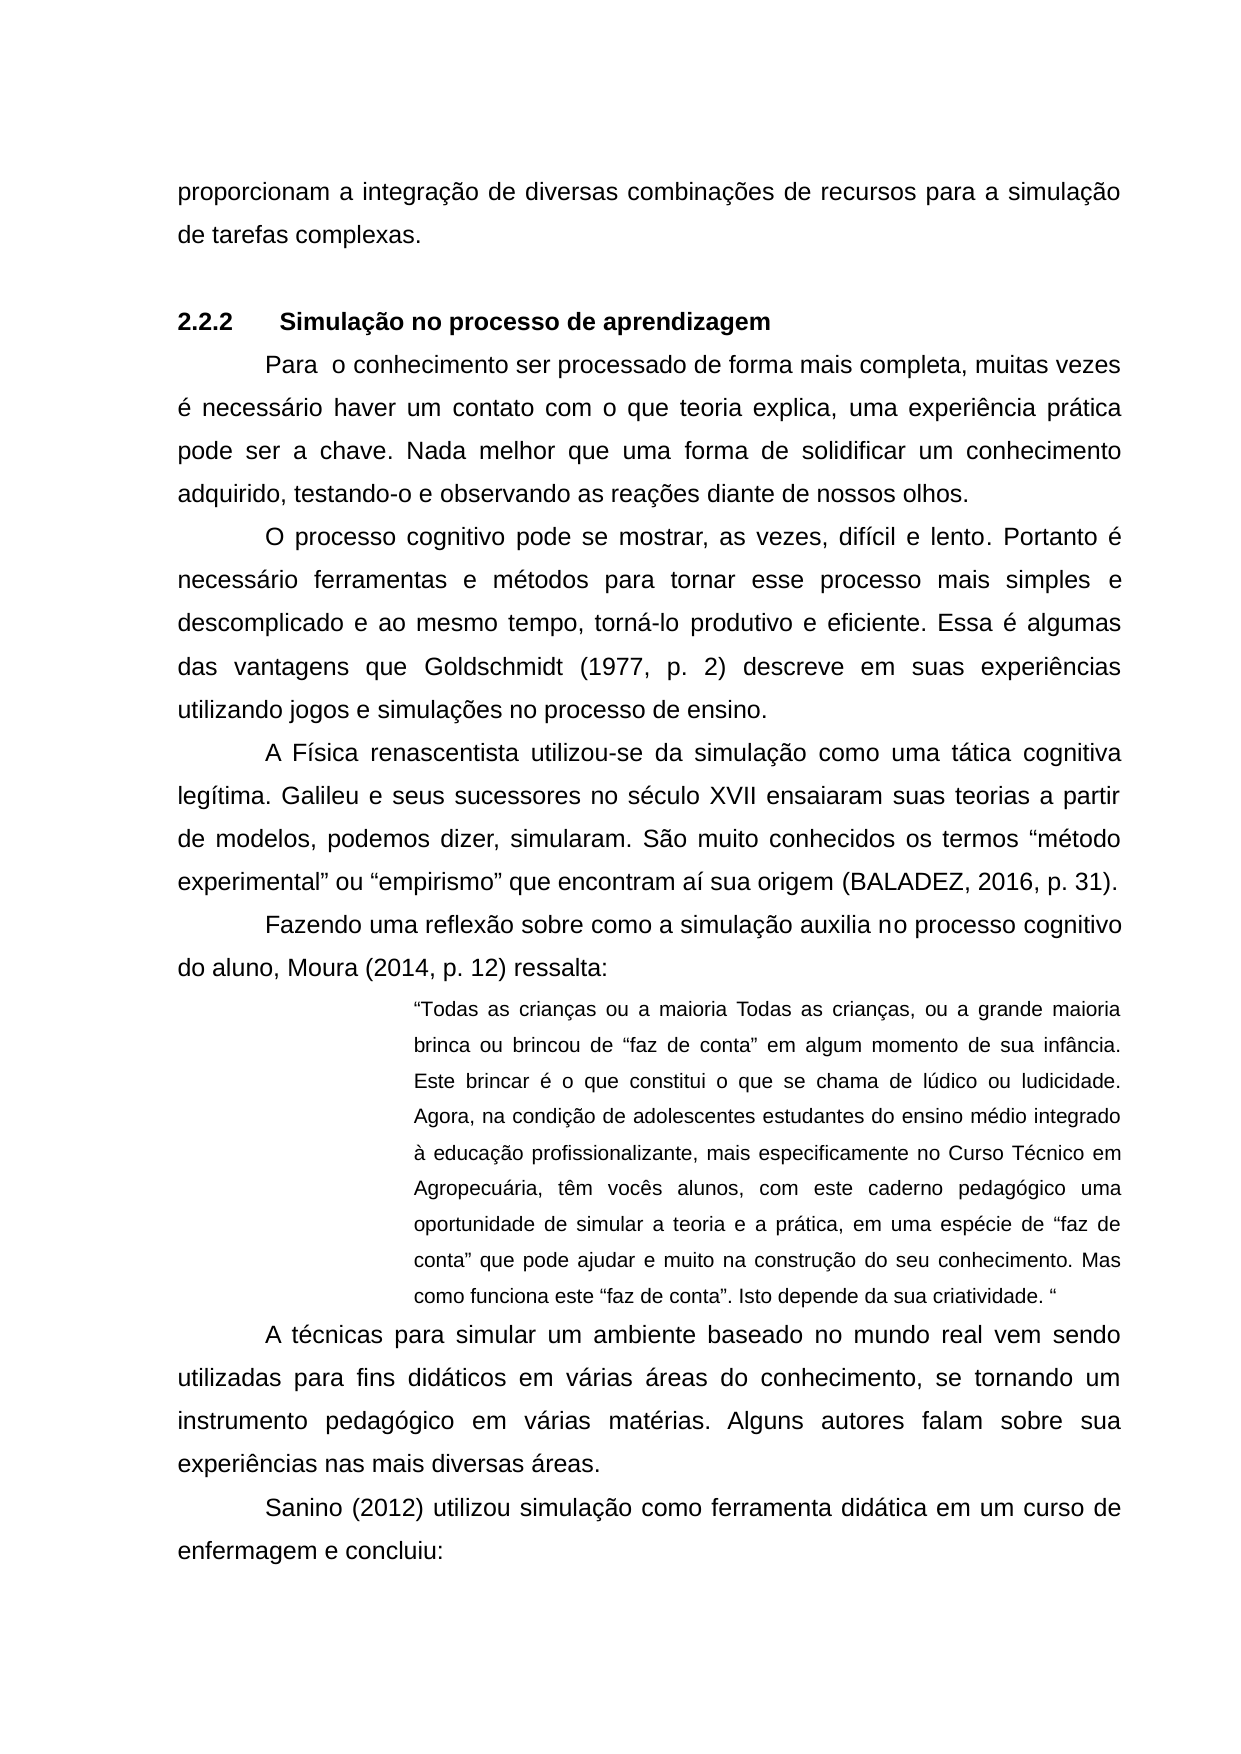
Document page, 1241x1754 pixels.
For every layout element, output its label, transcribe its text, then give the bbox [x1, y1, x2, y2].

text Sanino (2012) utilizou simulação como ferramenta didática em um curso de enfermagem e concluiu: [177, 1492, 1122, 1564]
text O processo cognitivo pode se mostrar, as vezes, difícil e lento. Portanto é necessário ferramentas e métodos para tornar esse processo mais simples e descomplicado e ao mesmo tempo, torná-lo produtivo e eficiente. Essa é algumas das vantagens que Goldschmidt (1977, p. 2) descreve em suas experiências utilizando jogos e simulações no processo de ensino. [177, 522, 1122, 723]
subtitle Simulação no processo de aprendizagem [177, 307, 1122, 335]
text A Física renascentista utilizou-se da simulação como uma tática cognitiva legítima. Galileu e seus sucessores no século XVII ensaiaram suas teorias a partir de modelos, podemos dizer, simularam. São muito conhecidos os termos “método experimental” ou “empirismo” que encontram aí sua origem (BALADEZ, 2016, p. 31). [177, 738, 1122, 896]
text Para o conhecimento ser processado de forma mais completa, muitas vezes é necessário haver um contato com o que teoria explica, uma experiência prática pode ser a chave. Nada melhor que uma forma de solidificar um conhecimento adquirido, testando-o e observando as reações diante de nossos olhos. [177, 350, 1122, 508]
text A técnicas para simular um ambiente baseado no mundo real vem sendo utilizadas para fins didáticos em várias áreas do conhecimento, se tornando um instrumento pedagógico em várias matérias. Alguns autores falam sobre sua experiências nas mais diversas áreas. [177, 1320, 1122, 1478]
text Fazendo uma reflexão sobre como a simulação auxilia no processo cognitivo do aluno, Moura (2014, p. 12) ressalta: [177, 910, 1122, 982]
text “Todas as crianças ou a maioria Todas as crianças, ou a grande maioria brinca ou brincou de “faz de conta” em algum momento de sua infância. Este brincar é o que constitui o que se chama de lúdico ou ludicidade. Agora, na condição de adolescentes estudantes do ensino médio integrado à educação profissionalizante, mais especificamente no Curso Técnico em Agropecuária, têm vocês alunos, com este caderno pedagógico uma oportunidade de simular a teoria e a prática, em uma espécie de “faz de conta” que pode ajudar e muito na construção do seu conhecimento. Mas como funciona este “faz de conta”. Isto depende da sua criatividade. “ [413, 997, 1122, 1308]
text proporcionam a integração de diversas combinações de recursos para a simulação de tarefas complexas. [177, 177, 1122, 249]
